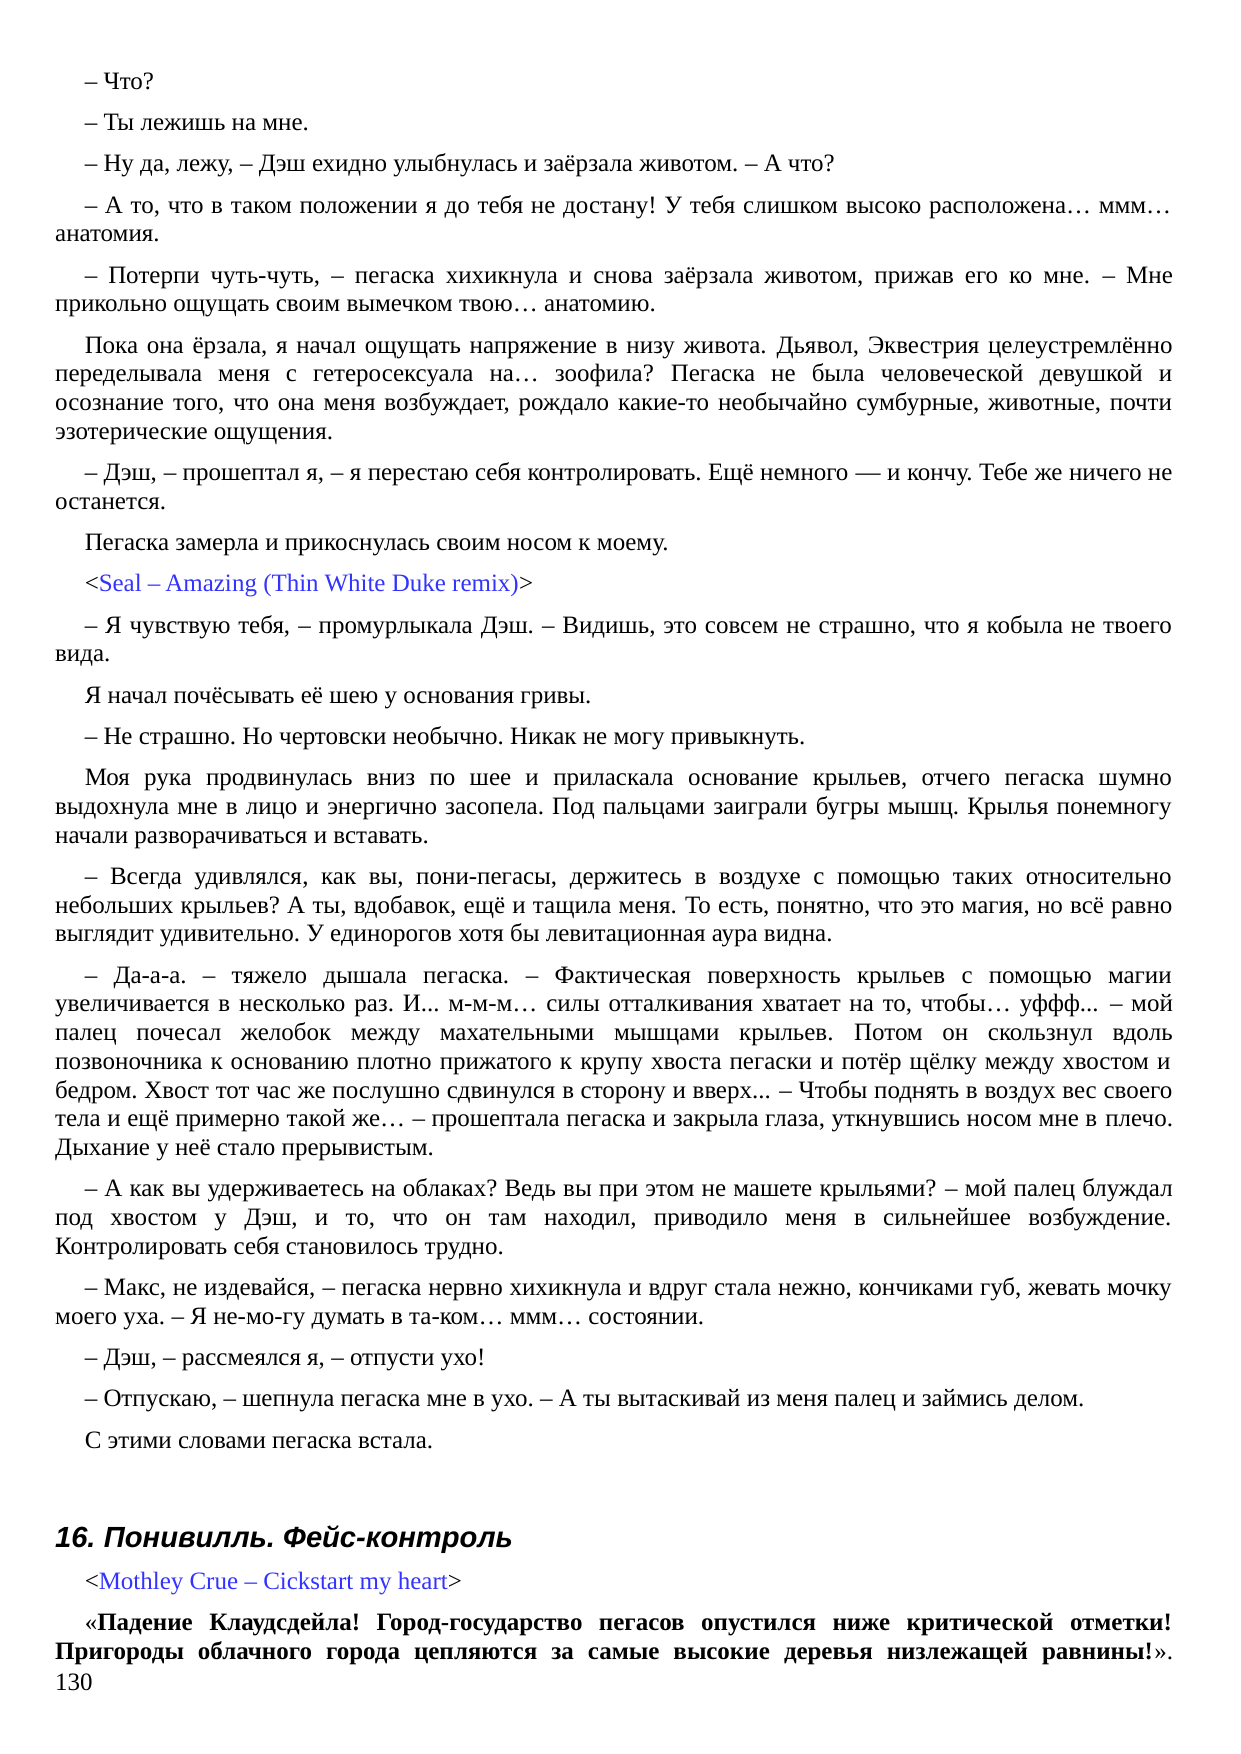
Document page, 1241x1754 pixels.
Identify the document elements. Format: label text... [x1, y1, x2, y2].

text – Потерпи чуть-чуть, – пегаска хихикнула и снова заёрзала животом, прижав его ко мне. – Мне прикольно ощущать своим вымечком твою… анатомию. [55, 260, 1173, 317]
text – Всегда удивлялся, как вы, пони-пегасы, держитесь в воздухе с помощью таких относительно небольших крыльев? А ты, вдобавок, ещё и тащила меня. То есть, понятно, что это магия, но всё равно выглядит удивительно. У единорогов хотя бы левитационная аура видна. [55, 861, 1173, 947]
text Моя рука продвинулась вниз по шее и приласкала основание крыльев, отчего пегаска шумно выдохнула мне в лицо и энергично засопела. Под пальцами заиграли бугры мышц. Крылья понемногу начали разворачиваться и вставать. [55, 762, 1173, 848]
text – Не страшно. Но чертовски необычно. Никак не могу привыкнуть. [55, 721, 1173, 750]
text – Дэш, – прошептал я, – я перестаю себя контролировать. Ещё немного — и кончу. Тебе же ничего не останется. [55, 457, 1173, 515]
text Пегаска замерла и прикоснулась своим носом к моему. [55, 527, 1173, 556]
text <Seal – Amazing (Thin White Duke remix)> [55, 568, 1173, 597]
text – Ну да, лежу, – Дэш ехидно улыбнулась и заёрзала животом. – А что? [55, 148, 1173, 177]
subtitle 16. Понивилль. Фейс-контроль [55, 1520, 1173, 1553]
text – Макс, не издевайся, – пегаска нервно хихикнула и вдруг стала нежно, кончиками губ, жевать мочку моего уха. – Я не-мо-гу думать в та-ком… ммм… состоянии. [55, 1272, 1173, 1330]
text – Да-а-а. – тяжело дышала пегаска. – Фактическая поверхность крыльев с помощью магии увеличивается в несколько раз. И... м-м-м… силы отталкивания хватает на то, чтобы… уффф... – мой палец почесал желобок между махательными мышцами крыльев. Потом он скользнул вдоль позвоночника к основанию плотно прижатого к крупу хвоста пегаски и потёр щёлку между хвостом и бедром. Хвост тот час же послушно сдвинулся в сторону и вверх... – Чтобы поднять в воздух вес своего тела и ещё примерно такой же… – прошептала пегаска и закрыла глаза, уткнувшись носом мне в плечо. Дыхание у неё стало прерывистым. [55, 960, 1173, 1161]
text – Что? [55, 66, 1173, 95]
text – А то, что в таком положении я до тебя не достану! У тебя слишком высоко расположена… ммм… анатомия. [55, 190, 1173, 247]
text <Mothley Crue – Cickstart my heart> [55, 1566, 1173, 1594]
text – Я чувствую тебя, – промурлыкала Дэш. – Видишь, это совсем не страшно, что я кобыла не твоего вида. [55, 610, 1173, 667]
text С этими словами пегаска встала. [55, 1425, 1173, 1453]
text – Ты лежишь на мне. [55, 107, 1173, 136]
text – А как вы удерживаетесь на облаках? Ведь вы при этом не машете крыльями? – мой палец блуждал под хвостом у Дэш, и то, что он там находил, приводило меня в сильнейшее возбуждение. Контролировать себя становилось трудно. [55, 1173, 1173, 1260]
text Я начал почёсывать её шею у основания гривы. [55, 680, 1173, 708]
text «Падение Клаудсдейла! Город-государство пегасов опустился ниже критической отметки! Пригороды облачного города цепляются за самые высокие деревья низлежащей равнины!». [55, 1607, 1173, 1664]
text – Дэш, – рассмеялся я, – отпусти ухо! [55, 1342, 1173, 1371]
text Пока она ёрзала, я начал ощущать напряжение в низу живота. Дьявол, Эквестрия целеустремлённо переделывала меня с гетеросексуала на… зоофила? Пегаска не была человеческой девушкой и осознание того, что она меня возбуждает, рождало какие-то необычайно сумбурные, животные, почти эзотерические ощущения. [55, 330, 1173, 445]
text – Отпускаю, – шепнула пегаска мне в ухо. – А ты вытаскивай из меня палец и займись делом. [55, 1383, 1173, 1412]
